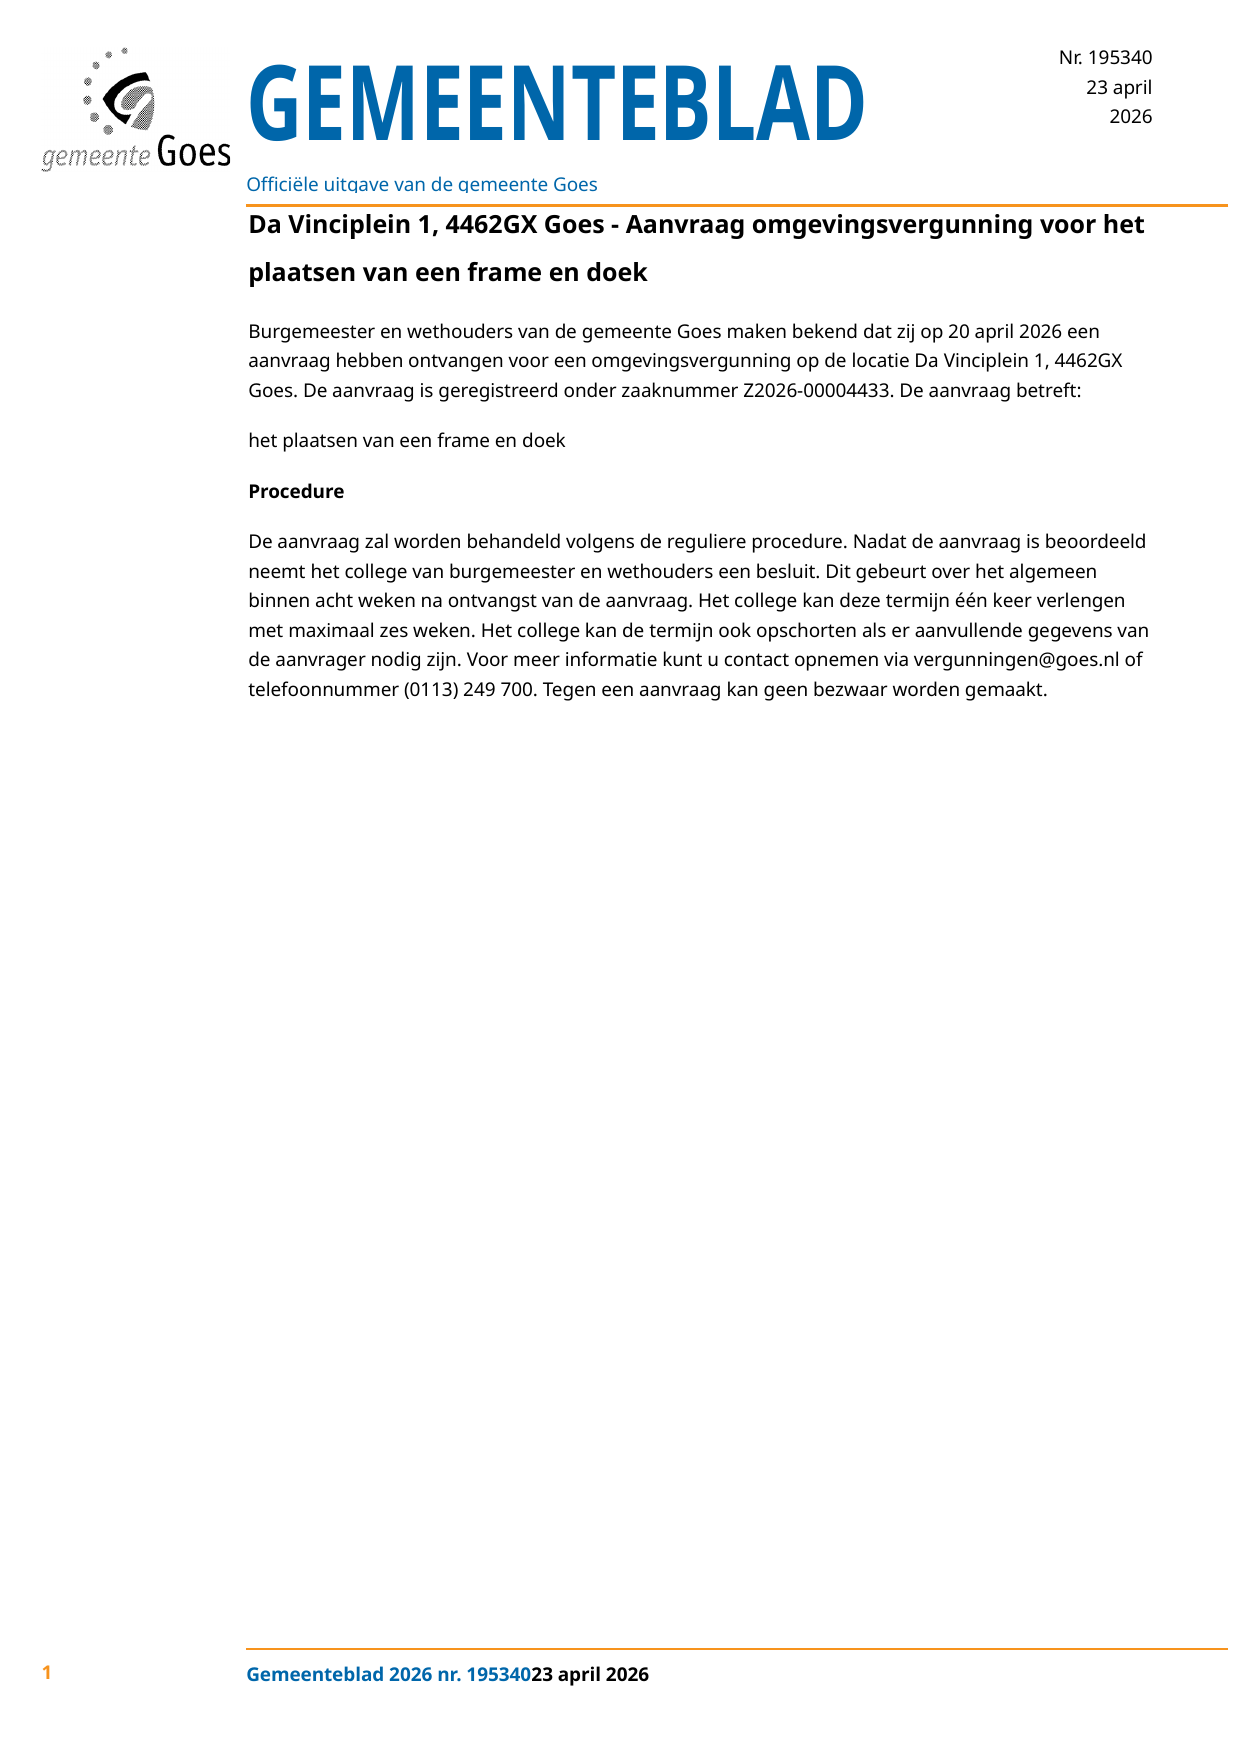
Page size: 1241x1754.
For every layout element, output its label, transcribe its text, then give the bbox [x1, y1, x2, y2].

picture [41, 47, 231, 172]
text Procedure [248, 478, 1152, 504]
text Da Vinciplein 1, 4462GX Goes - Aanvraag omgevingsvergunning voor het plaatsen van een frame en doek [248, 207, 1152, 288]
text het plaatsen van een frame en doek [248, 427, 1152, 453]
text Burgemeester en wethouders van de gemeente Goes maken bekend dat zij op 20 april 2026 een aanvraag hebben ontvangen voor een omgevingsvergunning op de locatie Da Vinciplein 1, 4462GX Goes. De aanvraag is geregistreerd onder zaaknummer Z2026-00004433. De aanvraag betreft: [248, 318, 1152, 403]
text De aanvraag zal worden behandeld volgens de reguliere procedure. Nadat de aanvraag is beoordeeld neemt het college van burgemeester en wethouders een besluit. Dit gebeurt over het algemeen binnen acht weken na ontvangst van de aanvraag. Het college kan deze termijn één keer verlengen met maximaal zes weken. Het college kan de termijn ook opschorten als er aanvullende gegevens van de aanvrager nodig zijn. Voor meer informatie kunt u contact opnemen via vergunningen@goes.nl of telefoonnummer (0113) 249 700. Tegen een aanvraag kan geen bezwaar worden gemaakt. [248, 528, 1152, 702]
